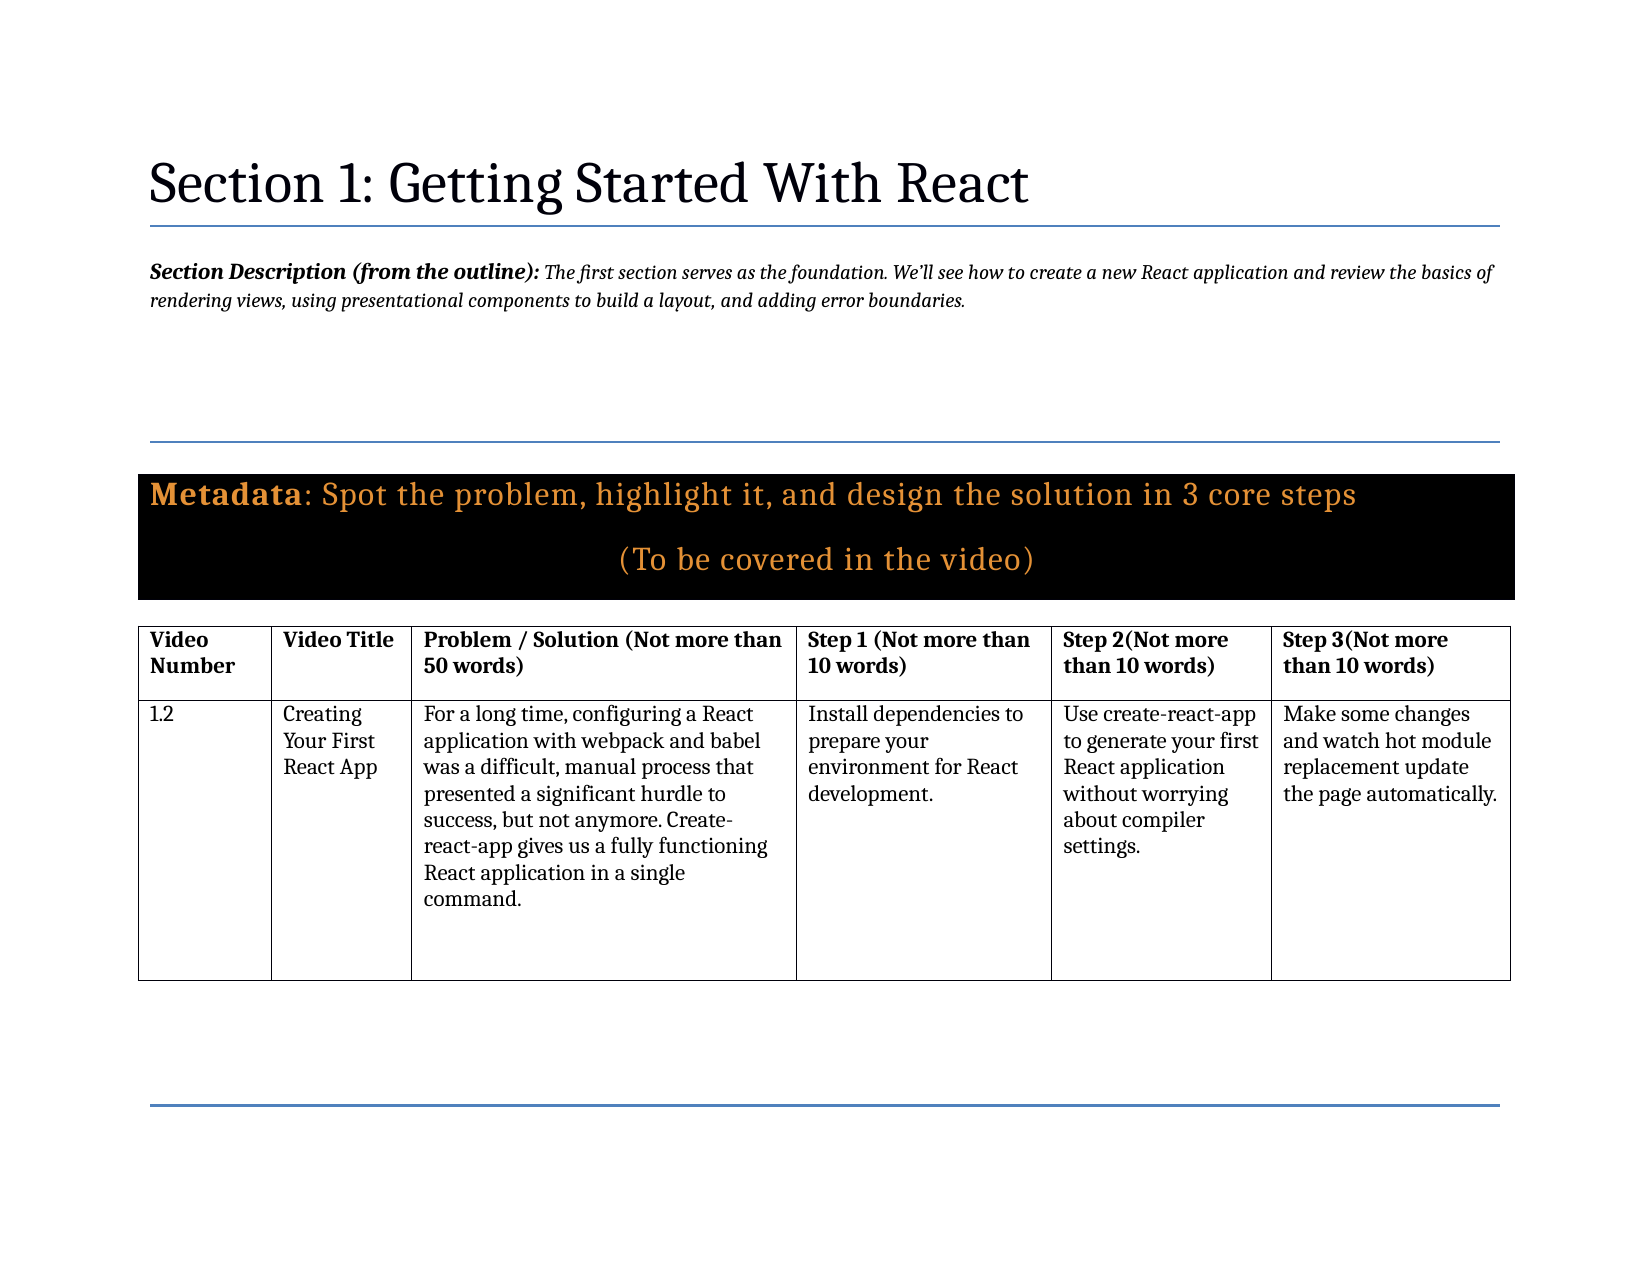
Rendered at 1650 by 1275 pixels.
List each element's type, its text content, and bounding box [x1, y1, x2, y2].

table_header Video Number [139, 627, 271, 700]
table_cell Creating Your First React App [272, 701, 411, 980]
table_header Video Title [272, 627, 411, 700]
table_cell Install dependencies to prepare your environment for React development. [797, 701, 1051, 980]
text Section Description (from the outline): The first section serves as the foundation. We’ll see how to create a new React application and review the basics of rendering views, using presentational components to build a layout, and adding error boundaries. [150, 259, 1500, 313]
title Section 1: Getting Started With React [150, 150, 1500, 225]
table_header Problem / Solution (Not more than 50 words) [412, 627, 796, 700]
table_header Metadata: Spot the problem, highlight it, and design the solution in 3 core steps (To be covered in the video) [139, 475, 1514, 599]
table_header Step 1 (Not more than 10 words) [797, 627, 1051, 700]
table_cell Use create-react-app to generate your first React application without worrying about compiler settings. [1052, 701, 1271, 980]
table_cell 1.2 [139, 701, 271, 980]
table_header Step 3(Not more than 10 words) [1272, 627, 1510, 700]
table_cell Make some changes and watch hot module replacement update the page automatically. [1272, 701, 1510, 980]
table_cell For a long time, configuring a React application with webpack and babel was a difficult, manual process that presented a significant hurdle to success, but not anymore. Create-react-app gives us a fully functioning React application in a single command. [412, 701, 796, 980]
table_header Step 2(Not more than 10 words) [1052, 627, 1271, 700]
